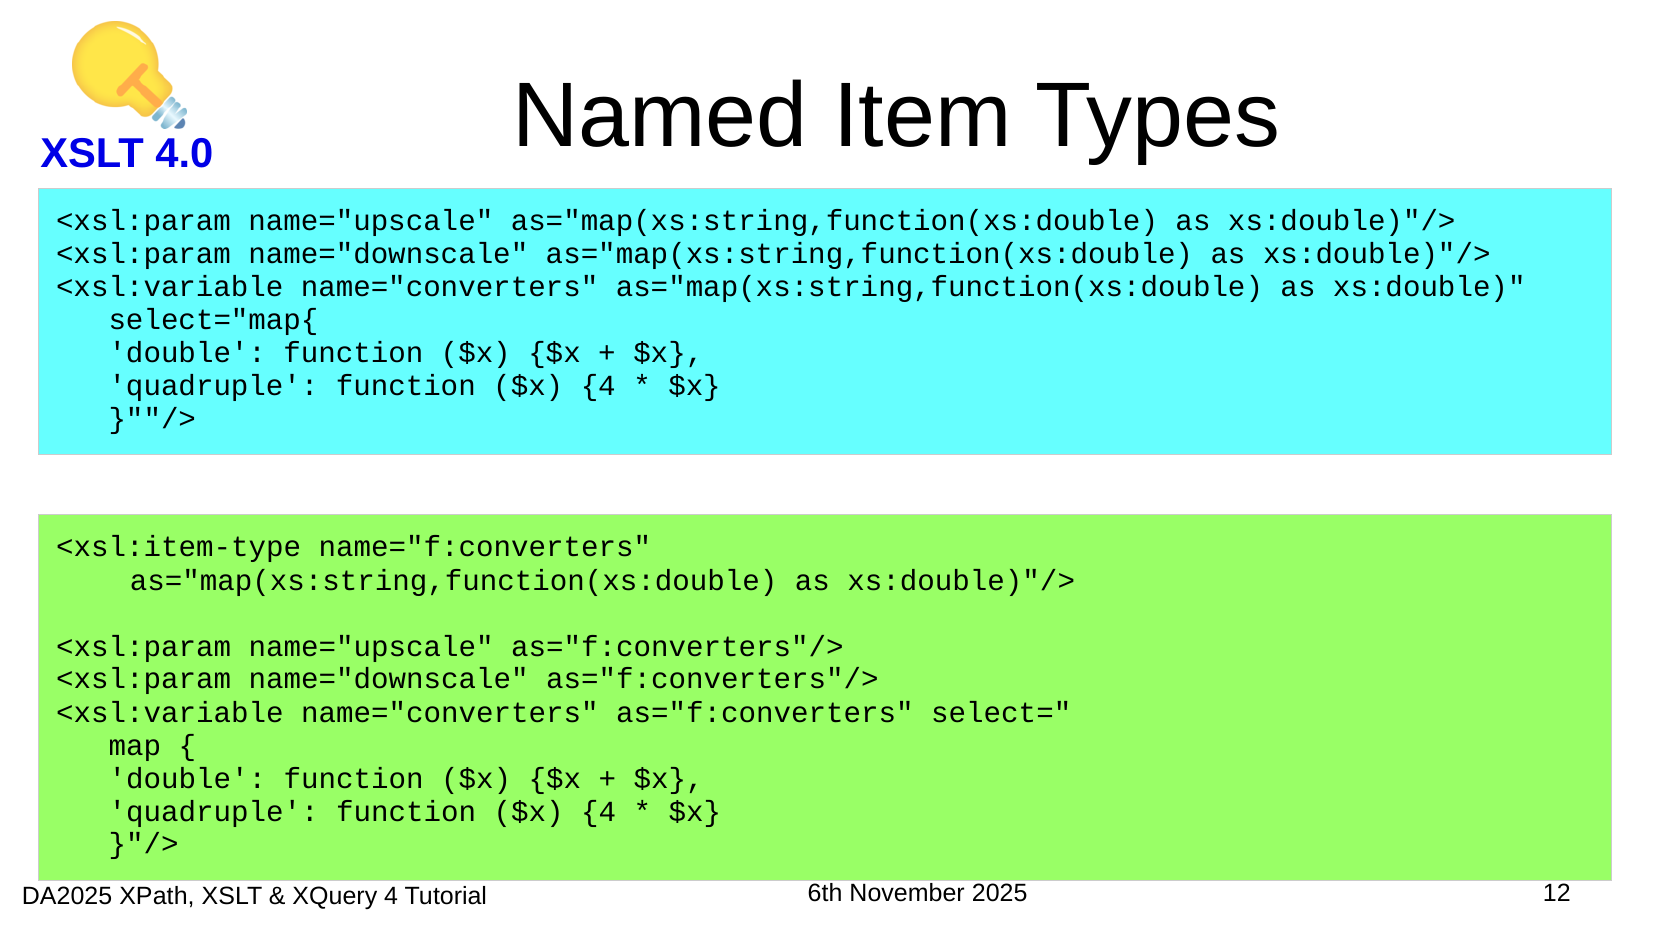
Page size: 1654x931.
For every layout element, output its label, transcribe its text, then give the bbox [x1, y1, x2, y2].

text_box <xsl:param name="upscale" as="map(xs:string,function(xs:double) as xs:double)"/> <xsl:param name="downscale" as="map(xs:string,function(xs:double) as xs:double)"/> <xsl:variable name="converters" as="map(xs:string,function(xs:double) as xs:double)" select="map{ 'double': function ($x) {$x + $x}, 'quadruple': function ($x) {4 * $x} }""/> [38, 188, 1612, 455]
text_box <xsl:item-type name="f:converters" as="map(xs:string,function(xs:double) as xs:double)"/> <xsl:param name="upscale" as="f:converters"/> <xsl:param name="downscale" as="f:converters"/> <xsl:variable name="converters" as="f:converters" select=" map { 'double': function ($x) {$x + $x}, 'quadruple': function ($x) {4 * $x} }"/> [38, 514, 1612, 881]
picture [72, 21, 187, 129]
title Named Item Types [222, 37, 1571, 188]
